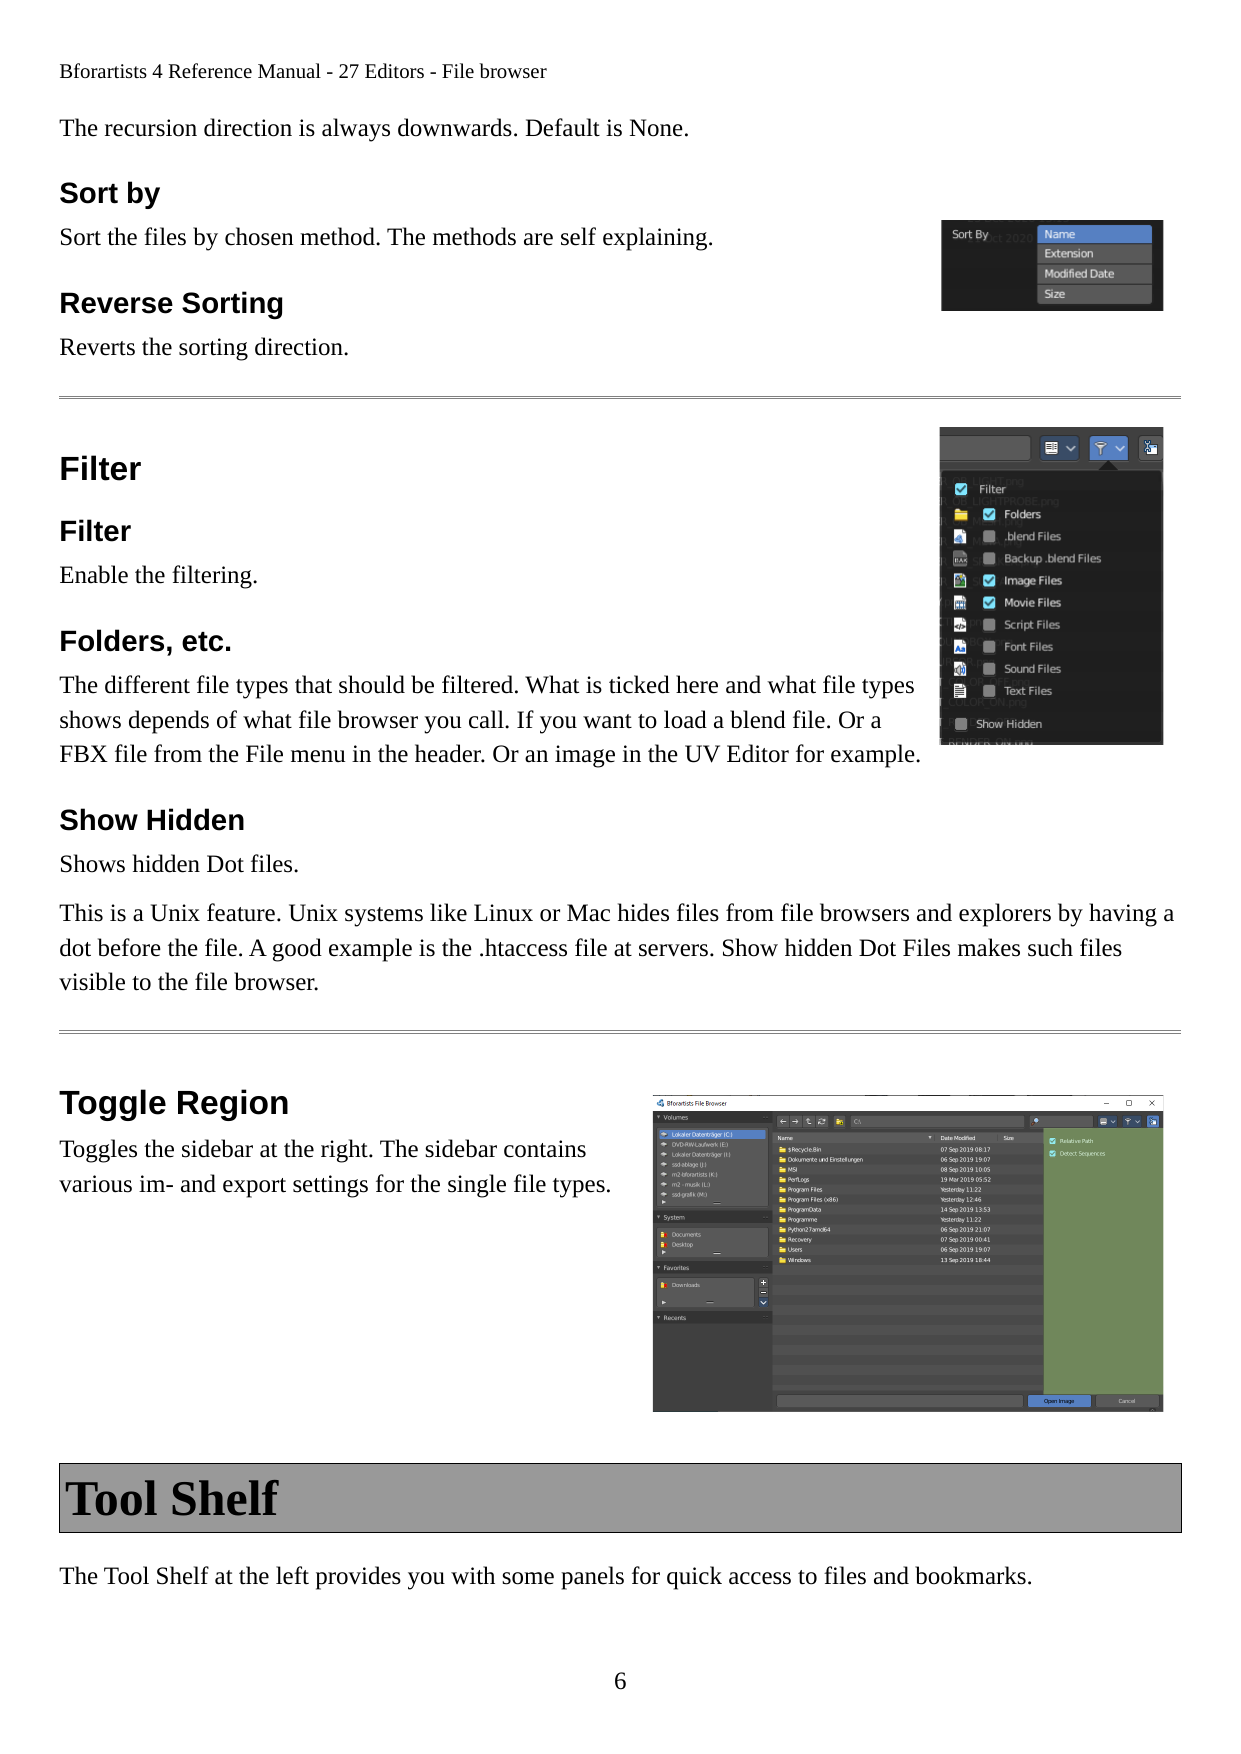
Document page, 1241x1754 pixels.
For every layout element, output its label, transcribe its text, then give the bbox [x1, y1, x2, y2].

subtitle [1164, 514, 1181, 548]
subtitle [1164, 624, 1181, 658]
text Reverts the sorting direction. [59, 332, 1181, 361]
subtitle Filter [59, 514, 939, 548]
text The recursion direction is always downwards. Default is None. [59, 113, 1181, 141]
subtitle Reverse Sorting [59, 286, 1181, 320]
text The Tool Shelf at the left provides you with some panels for quick access to files and bookmarks. [59, 1561, 1181, 1590]
subtitle Folders, etc. [59, 624, 939, 658]
picture [941, 220, 1164, 311]
text This is a Unix feature. Unix systems like Linux or Mac hides files from file browsers and explorers by having a dot before the file. A good example is the .htaccess file at servers. Show hidden Dot Files makes such files visible to the file browser. [59, 898, 1181, 996]
text [1164, 560, 1181, 589]
text Enable the filtering. [59, 560, 939, 589]
text Shows hidden Dot files. [59, 849, 1181, 878]
text Sort the files by chosen method. The methods are self explaining. [59, 222, 941, 251]
table_header Tool Shelf [60, 1464, 1181, 1532]
picture [652, 1095, 1164, 1412]
picture [939, 427, 1164, 745]
text Toggles the sidebar at the right. The sidebar contains various im- and export settings for the single file types. [59, 1134, 652, 1198]
subtitle Show Hidden [59, 803, 1181, 837]
subtitle Filter [59, 448, 939, 487]
text The different file types that should be filtered. What is ticked here and what file types shows depends of what file browser you call. If you want to load a blend file. Or a FBX file from the File menu in the header. Or an image in the UV Editor for example. [59, 670, 1181, 768]
subtitle Toggle Region [59, 1083, 1181, 1122]
subtitle Sort by [59, 176, 1181, 210]
subtitle [1164, 448, 1181, 487]
